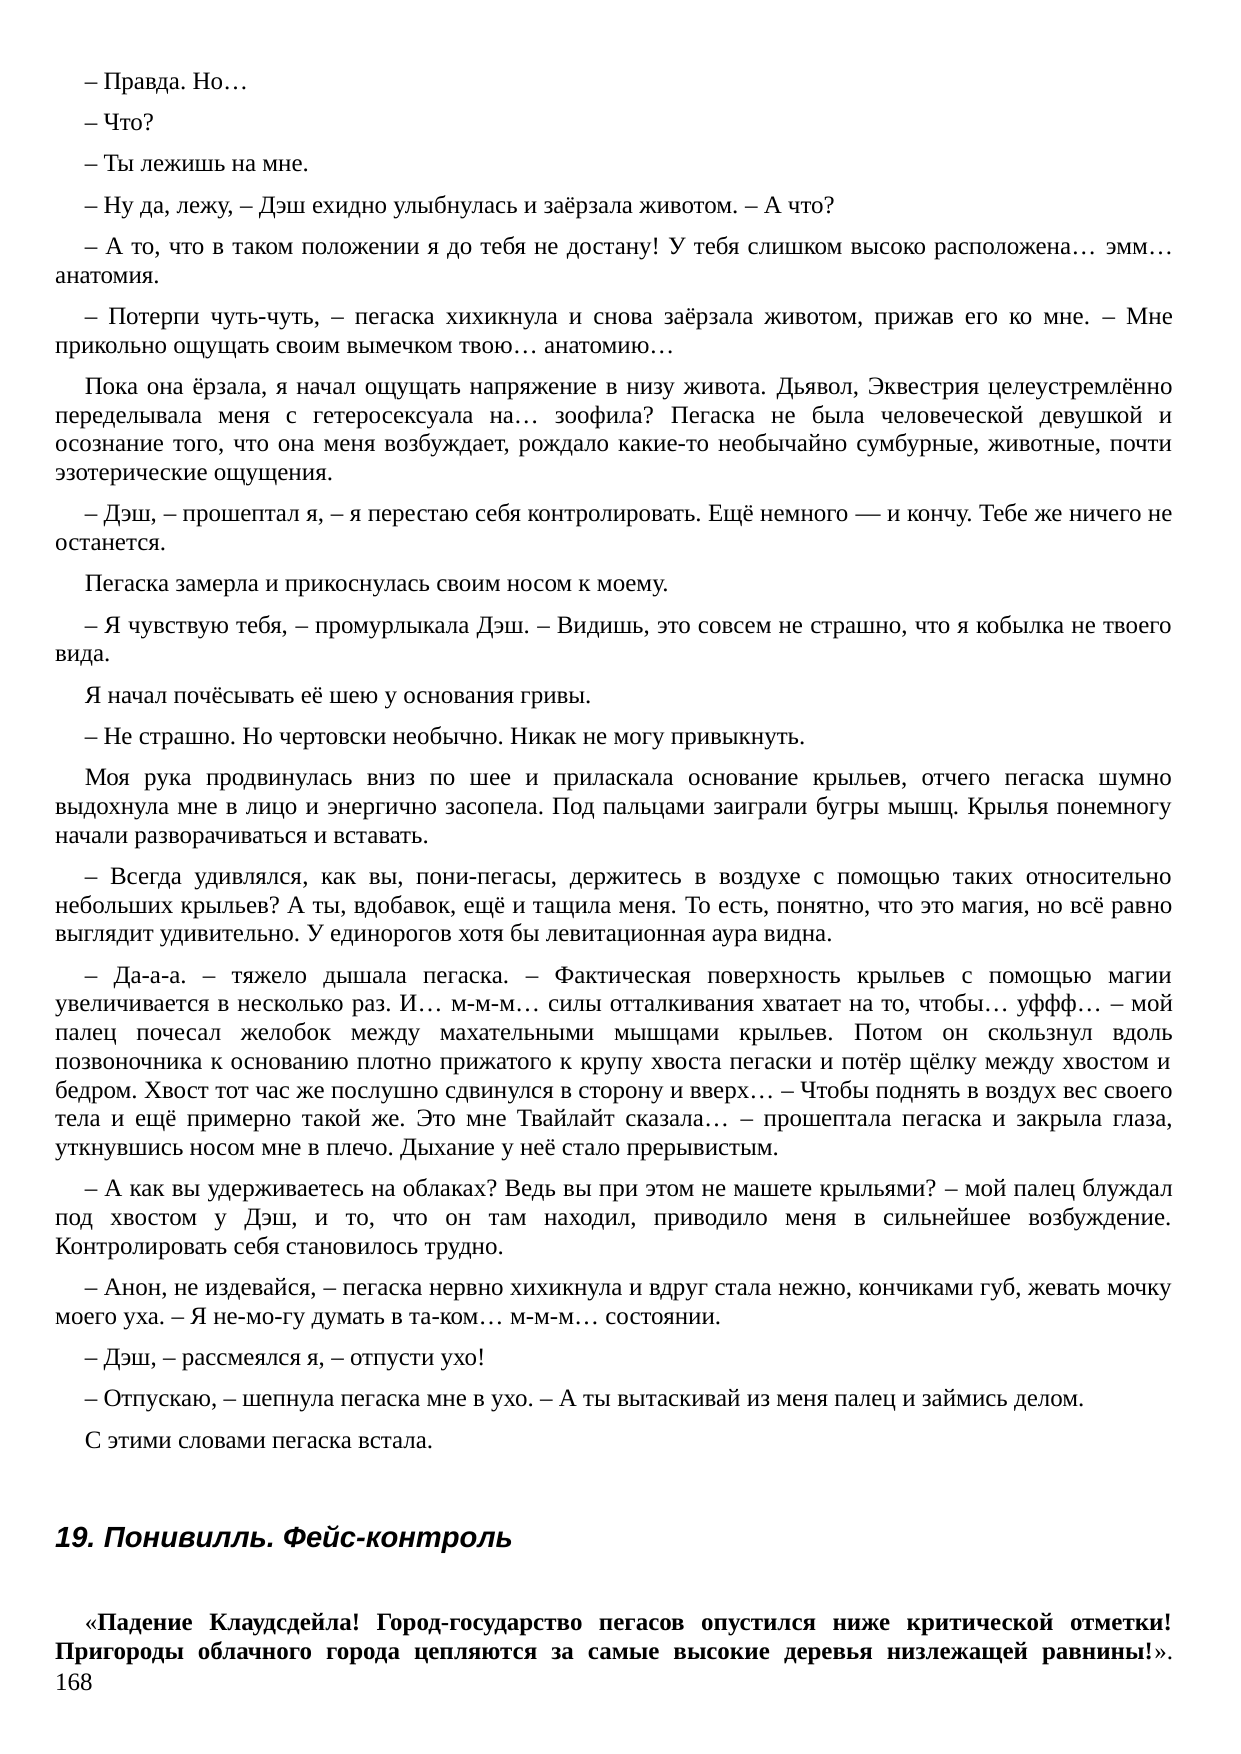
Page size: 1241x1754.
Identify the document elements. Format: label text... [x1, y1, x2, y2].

text – А то, что в таком положении я до тебя не достану! У тебя слишком высоко расположена… эмм… анатомия. [55, 231, 1173, 288]
text – Да-а-а. – тяжело дышала пегаска. – Фактическая поверхность крыльев с помощью магии увеличивается в несколько раз. И… м-м-м… силы отталкивания хватает на то, чтобы… уффф… – мой палец почесал желобок между махательными мышцами крыльев. Потом он скользнул вдоль позвоночника к основанию плотно прижатого к крупу хвоста пегаски и потёр щёлку между хвостом и бедром. Хвост тот час же послушно сдвинулся в сторону и вверх… – Чтобы поднять в воздух вес своего тела и ещё примерно такой же. Это мне Твайлайт сказала… – прошептала пегаска и закрыла глаза, уткнувшись носом мне в плечо. Дыхание у неё стало прерывистым. [55, 960, 1173, 1161]
text – Не страшно. Но чертовски необычно. Никак не могу привыкнуть. [55, 721, 1173, 750]
text – Потерпи чуть-чуть, – пегаска хихикнула и снова заёрзала животом, прижав его ко мне. – Мне прикольно ощущать своим вымечком твою… анатомию… [55, 301, 1173, 358]
text – Ну да, лежу, – Дэш ехидно улыбнулась и заёрзала животом. – А что? [55, 190, 1173, 218]
text Пока она ёрзала, я начал ощущать напряжение в низу живота. Дьявол, Эквестрия целеустремлённо переделывала меня с гетеросексуала на… зоофила? Пегаска не была человеческой девушкой и осознание того, что она меня возбуждает, рождало какие-то необычайно сумбурные, животные, почти эзотерические ощущения. [55, 371, 1173, 486]
text – Ты лежишь на мне. [55, 148, 1173, 177]
text – Дэш, – прошептал я, – я перестаю себя контролировать. Ещё немного — и кончу. Тебе же ничего не останется. [55, 498, 1173, 556]
text – Отпускаю, – шепнула пегаска мне в ухо. – А ты вытаскивай из меня палец и займись делом. [55, 1383, 1173, 1412]
text – Я чувствую тебя, – промурлыкала Дэш. – Видишь, это совсем не страшно, что я кобылка не твоего вида. [55, 610, 1173, 667]
text Пегаска замерла и прикоснулась своим носом к моему. [55, 568, 1173, 597]
text – Дэш, – рассмеялся я, – отпусти ухо! [55, 1342, 1173, 1371]
text – А как вы удерживаетесь на облаках? Ведь вы при этом не машете крыльями? – мой палец блуждал под хвостом у Дэш, и то, что он там находил, приводило меня в сильнейшее возбуждение. Контролировать себя становилось трудно. [55, 1173, 1173, 1260]
text – Всегда удивлялся, как вы, пони-пегасы, держитесь в воздухе с помощью таких относительно небольших крыльев? А ты, вдобавок, ещё и тащила меня. То есть, понятно, что это магия, но всё равно выглядит удивительно. У единорогов хотя бы левитационная аура видна. [55, 861, 1173, 947]
text – Что? [55, 107, 1173, 136]
text С этими словами пегаска встала. [55, 1425, 1173, 1453]
text – Правда. Но… [55, 66, 1173, 95]
text Я начал почёсывать её шею у основания гривы. [55, 680, 1173, 708]
text – Анон, не издевайся, – пегаска нервно хихикнула и вдруг стала нежно, кончиками губ, жевать мочку моего уха. – Я не-мо-гу думать в та-ком… м-м-м… состоянии. [55, 1272, 1173, 1330]
text Моя рука продвинулась вниз по шее и приласкала основание крыльев, отчего пегаска шумно выдохнула мне в лицо и энергично засопела. Под пальцами заиграли бугры мышц. Крылья понемногу начали разворачиваться и вставать. [55, 762, 1173, 848]
subtitle 19. Понивилль. Фейс-контроль [55, 1520, 1173, 1553]
text «Падение Клаудсдейла! Город-государство пегасов опустился ниже критической отметки! Пригороды облачного города цепляются за самые высокие деревья низлежащей равнины!». [55, 1607, 1173, 1664]
